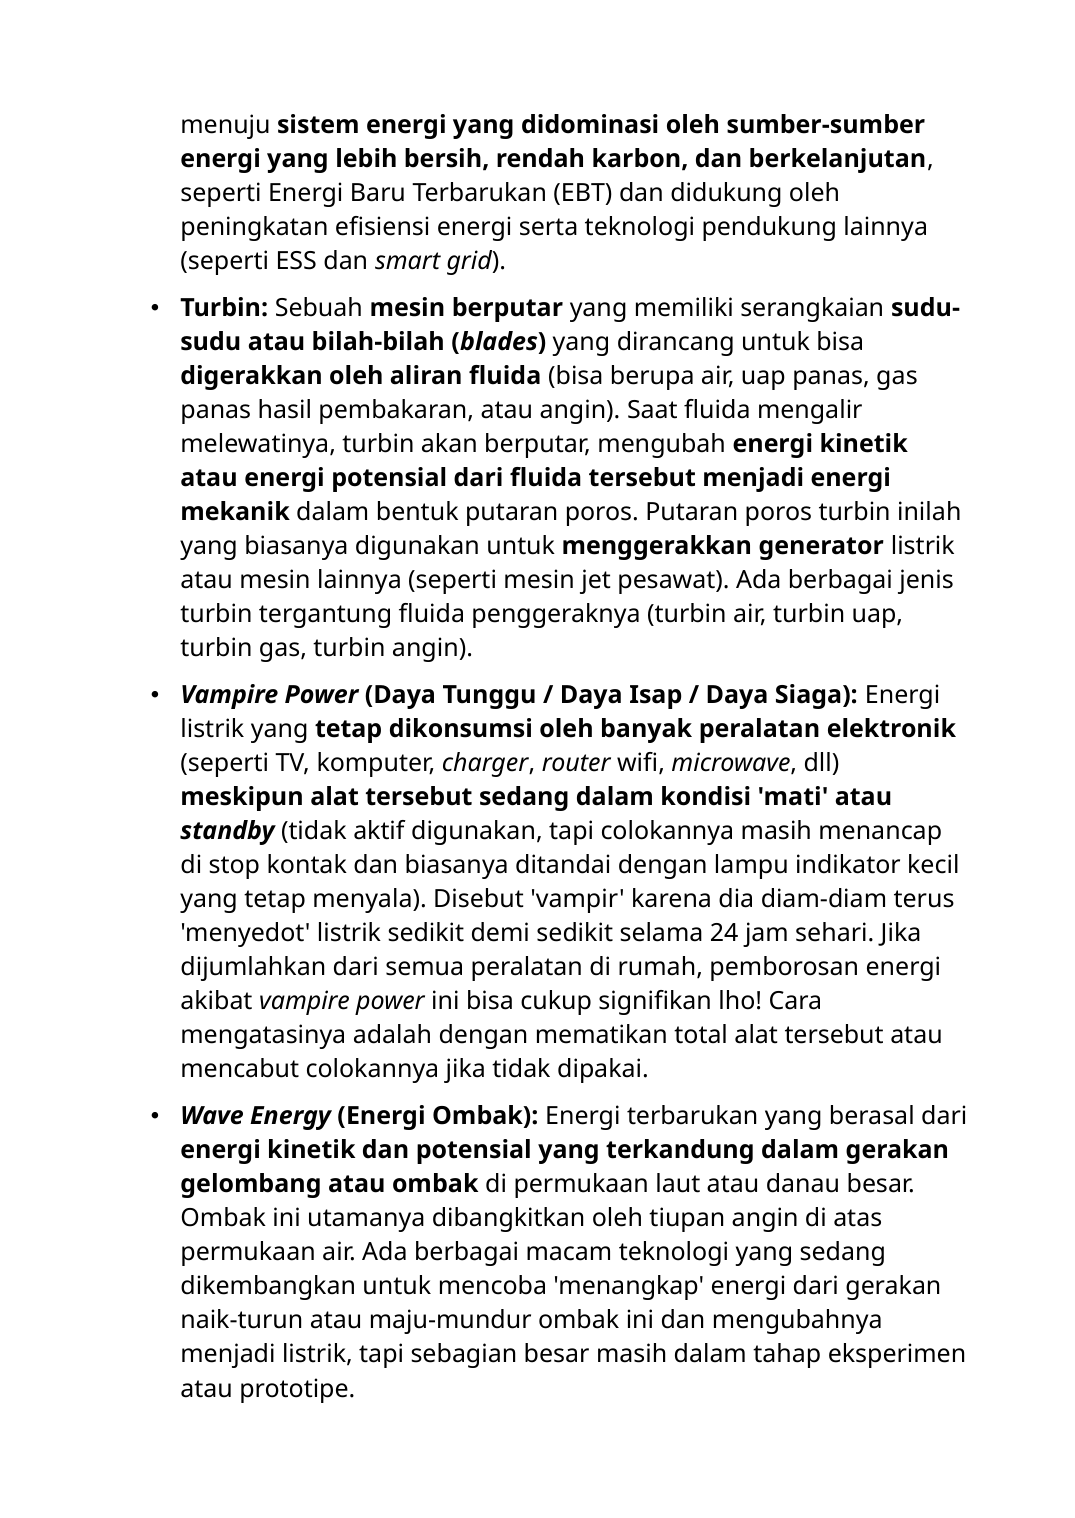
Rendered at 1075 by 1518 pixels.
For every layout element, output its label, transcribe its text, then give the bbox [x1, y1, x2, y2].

list menuju sistem energi yang didominasi oleh sumber-sumber energi yang lebih bersih, rendah karbon, dan berkelanjutan, seperti Energi Baru Terbarukan (EBT) dan didukung oleh peningkatan efisiensi energi serta teknologi pendukung lainnya (seperti ESS dan smart grid). [151, 106, 968, 277]
list Wave Energy (Energi Ombak): Energi terbarukan yang berasal dari energi kinetik dan potensial yang terkandung dalam gerakan gelombang atau ombak di permukaan laut atau danau besar. Ombak ini utamanya dibangkitkan oleh tiupan angin di atas permukaan air. Ada berbagai macam teknologi yang sedang dikembangkan untuk mencoba 'menangkap' energi dari gerakan naik-turun atau maju-mundur ombak ini dan mengubahnya menjadi listrik, tapi sebagian besar masih dalam tahap eksperimen atau prototipe. [151, 1098, 968, 1404]
list Vampire Power (Daya Tunggu / Daya Isap / Daya Siaga): Energi listrik yang tetap dikonsumsi oleh banyak peralatan elektronik (seperti TV, komputer, charger, router wifi, microwave, dll) meskipun alat tersebut sedang dalam kondisi 'mati' atau standby (tidak aktif digunakan, tapi colokannya masih menancap di stop kontak dan biasanya ditandai dengan lampu indikator kecil yang tetap menyala). Disebut 'vampir' karena dia diam-diam terus 'menyedot' listrik sedikit demi sedikit selama 24 jam sehari. Jika dijumlahkan dari semua peralatan di rumah, pemborosan energi akibat vampire power ini bisa cukup signifikan lho! Cara mengatasinya adalah dengan mematikan total alat tersebut atau mencabut colokannya jika tidak dipakai. [151, 676, 968, 1085]
list Turbin: Sebuah mesin berputar yang memiliki serangkaian sudu-sudu atau bilah-bilah (blades) yang dirancang untuk bisa digerakkan oleh aliran fluida (bisa berupa air, uap panas, gas panas hasil pembakaran, atau angin). Saat fluida mengalir melewatinya, turbin akan berputar, mengubah energi kinetik atau energi potensial dari fluida tersebut menjadi energi mekanik dalam bentuk putaran poros. Putaran poros turbin inilah yang biasanya digunakan untuk menggerakkan generator listrik atau mesin lainnya (seperti mesin jet pesawat). Ada berbagai jenis turbin tergantung fluida penggeraknya (turbin air, turbin uap, turbin gas, turbin angin). [151, 289, 968, 664]
